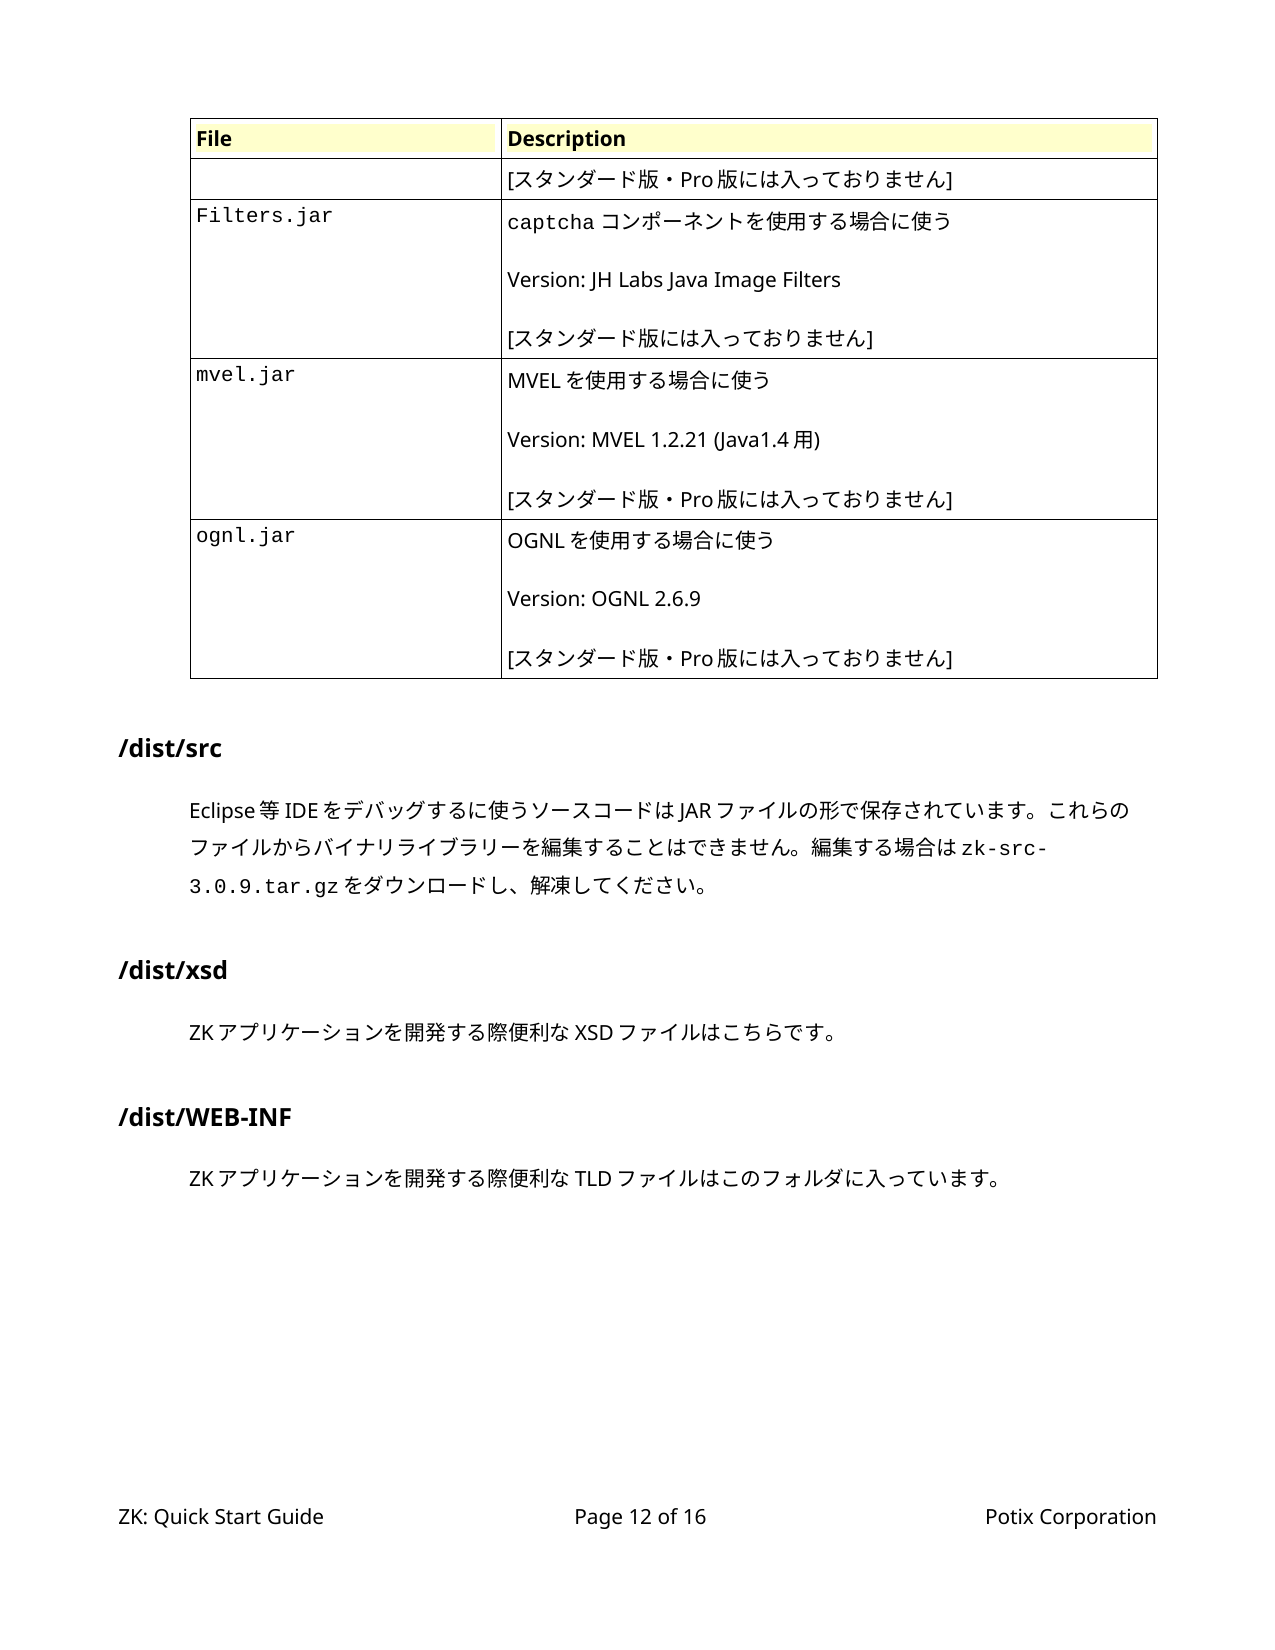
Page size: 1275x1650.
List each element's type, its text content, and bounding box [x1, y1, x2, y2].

table_cell [191, 159, 501, 199]
text Eclipse等IDEをデバッグするに使うソースコードはJARファイルの形で保存されています。これらのファイルからバイナリライブラリーを編集することはできません。編集する場合はzk-src-3.0.9.tar.gzをダウンロードし、解凍してください。 [189, 794, 1157, 900]
text ZKアプリケーションを開発する際便利なTLDファイルはこのフォルダに入っています。 [189, 1163, 1157, 1193]
table_cell OGNLを使用する場合に使う Version: OGNL 2.6.9 [スタンダード版・Pro版には入っておりません] [502, 520, 1157, 678]
table_cell Filters.jar [191, 200, 501, 358]
subtitle /dist/src [118, 731, 1157, 765]
text ZKアプリケーションを開発する際便利なXSDファイルはこちらです。 [189, 1016, 1157, 1046]
subtitle /dist/WEB-INF [118, 1099, 1157, 1133]
table_cell mvel.jar [191, 359, 501, 519]
table_header File [191, 119, 501, 158]
subtitle /dist/xsd [118, 953, 1157, 987]
table_cell ognl.jar [191, 520, 501, 678]
table_cell [スタンダード版・Pro版には入っておりません] [502, 159, 1157, 199]
table_header Description [502, 119, 1157, 158]
table_cell MVELを使用する場合に使う Version: MVEL 1.2.21 (Java1.4用) [スタンダード版・Pro版には入っておりません] [502, 359, 1157, 519]
table_cell captcha コンポーネントを使用する場合に使う Version: JH Labs Java Image Filters [スタンダード版には入っておりません] [502, 200, 1157, 358]
